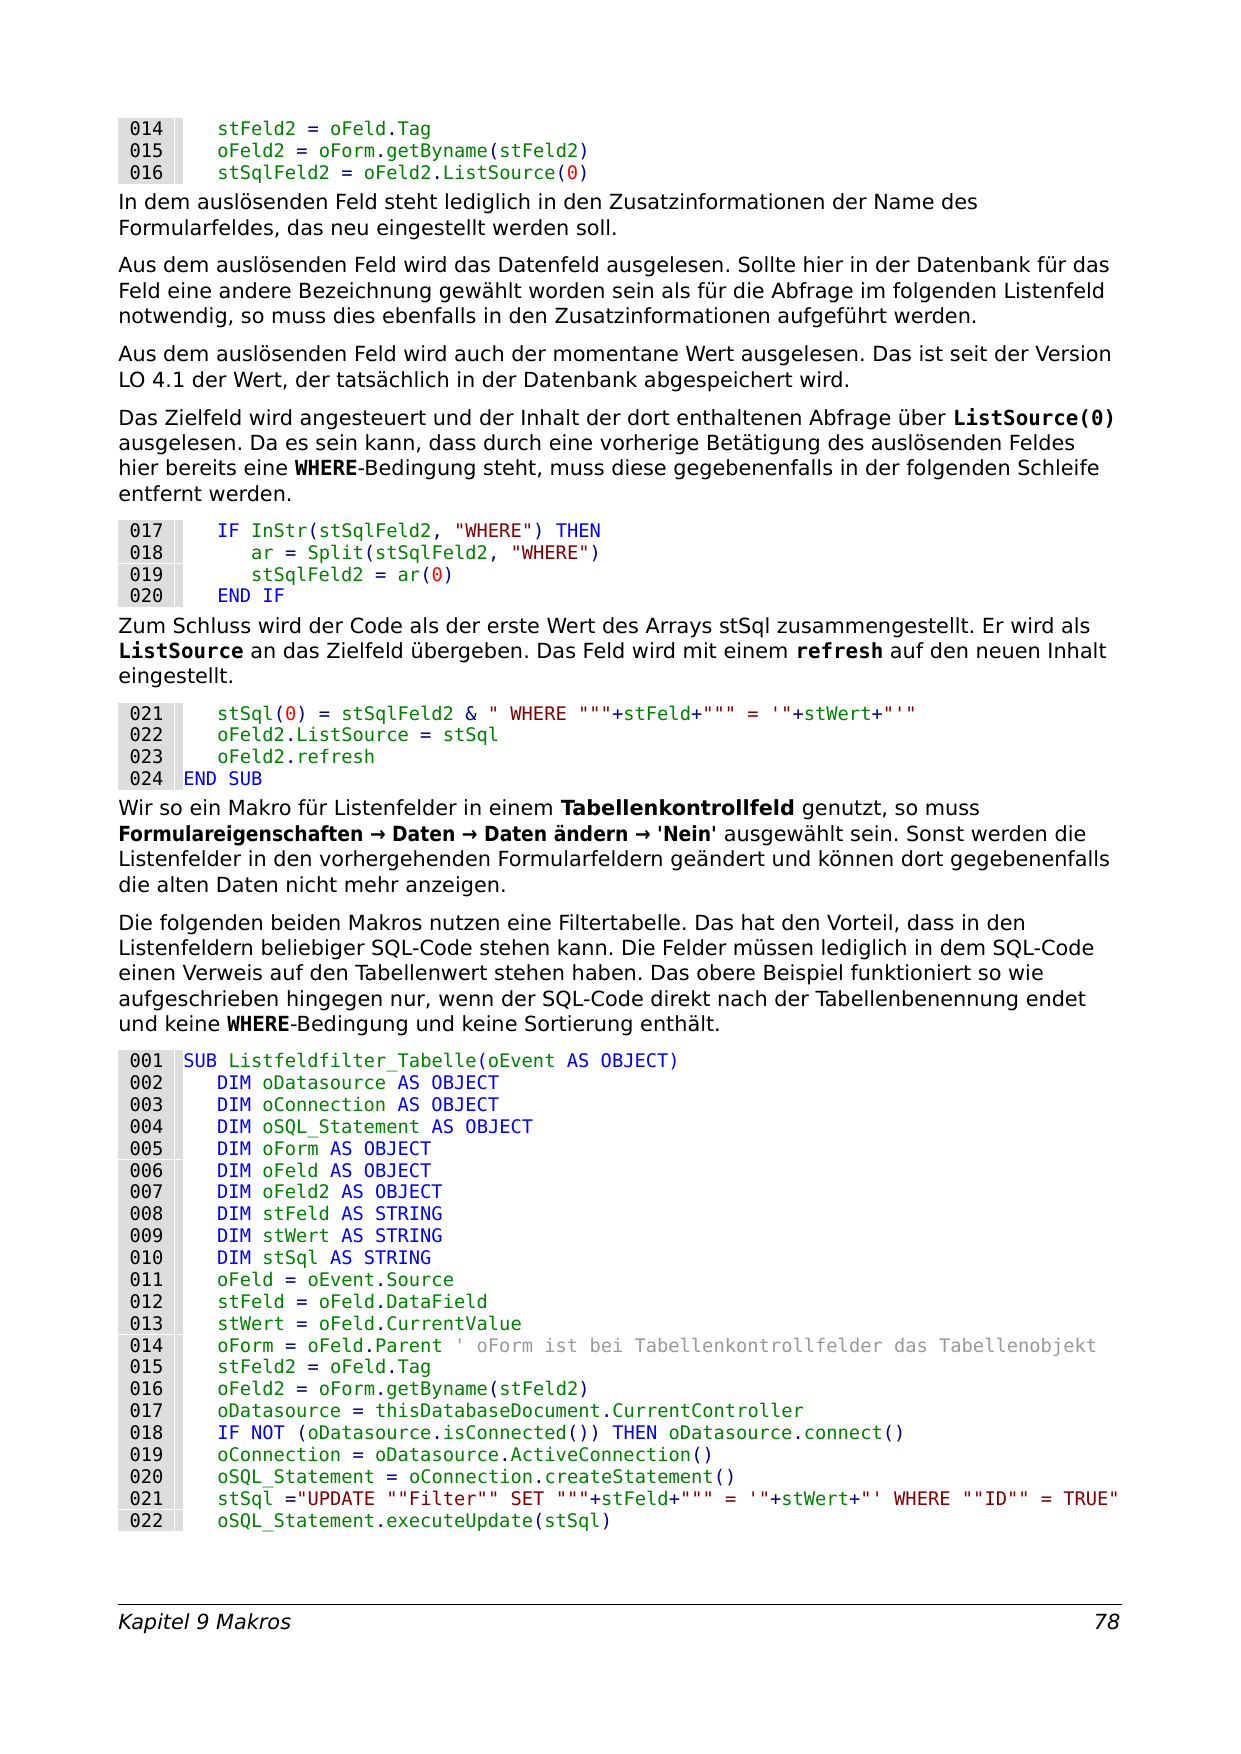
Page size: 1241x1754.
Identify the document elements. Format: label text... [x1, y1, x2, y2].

list SUB Listfeldfilter_Tabelle(oEvent AS OBJECT) [183, 1050, 1122, 1072]
text Aus dem auslösenden Feld wird auch der momentane Wert ausgelesen. Das ist seit der Version LO 4.1 der Wert, der tatsächlich in der Datenbank abgespeichert wird. [118, 342, 1122, 392]
list oConnection = oDatasource.ActiveConnection() [183, 1444, 1122, 1466]
list stSqlFeld2 = oFeld2.ListSource(0) [183, 162, 1122, 184]
list ar = Split(stSqlFeld2, "WHERE") [183, 542, 1122, 563]
list stSql ="UPDATE ""Filter"" SET """+stFeld+""" = '"+stWert+"' WHERE ""ID"" = TRUE" [183, 1488, 1122, 1509]
list oFeld2 = oForm.getByname(stFeld2) [183, 1378, 1122, 1400]
list stWert = oFeld.CurrentValue [183, 1313, 1122, 1334]
list oSQL_Statement = oConnection.createStatement() [183, 1466, 1122, 1488]
list DIM oFeld2 AS OBJECT [183, 1181, 1122, 1203]
list oFeld2.refresh [183, 746, 1122, 768]
list oFeld2.ListSource = stSql [183, 724, 1122, 746]
text Wir so ein Makro für Listenfelder in einem Tabellenkontrollfeld genutzt, so muss Formulareigenschaften → Daten → Daten ändern → 'Nein' ausgewählt sein. Sonst werden die Listenfelder in den vorhergehenden Formularfeldern geändert und können dort gegebenenfalls die alten Daten nicht mehr anzeigen. [118, 796, 1122, 897]
text Zum Schluss wird der Code als der erste Wert des Arrays stSql zusammengestellt. Er wird als ListSource an das Zielfeld übergeben. Das Feld wird mit einem refresh auf den neuen Inhalt eingestellt. [118, 614, 1122, 689]
list DIM oDatasource AS OBJECT [183, 1072, 1122, 1094]
list oFeld = oEvent.Source [183, 1269, 1122, 1291]
list oDatasource = thisDatabaseDocument.CurrentController [183, 1400, 1122, 1422]
text Das Zielfeld wird angesteuert und der Inhalt der dort enthaltenen Abfrage über ListSource(0) ausgelesen. Da es sein kann, dass durch eine vorherige Betätigung des auslösenden Feldes hier bereits eine WHERE-Bedingung steht, muss diese gegebenenfalls in der folgenden Schleife entfernt werden. [118, 406, 1122, 506]
text In dem auslösenden Feld steht lediglich in den Zusatzinformationen der Name des Formularfeldes, das neu eingestellt werden soll. [118, 190, 1122, 240]
list stSqlFeld2 = ar(0) [118, 563, 1122, 585]
list DIM oFeld AS OBJECT [118, 1159, 1122, 1181]
list END IF [183, 585, 1122, 607]
list oSQL_Statement.executeUpdate(stSql) [118, 1509, 1122, 1531]
list DIM stFeld AS STRING [183, 1203, 1122, 1225]
list DIM stSql AS STRING [183, 1247, 1122, 1269]
list IF NOT (oDatasource.isConnected()) THEN oDatasource.connect() [183, 1422, 1122, 1444]
text Die folgenden beiden Makros nutzen eine Filtertabelle. Das hat den Vorteil, dass in den Listenfeldern beliebiger SQL-Code stehen kann. Die Felder müssen lediglich in dem SQL-Code einen Verweis auf den Tabellenwert stehen haben. Das obere Beispiel funktioniert so wie aufgeschrieben hingegen nur, wenn der SQL-Code direkt nach der Tabellenbenennung endet und keine WHERE-Bedingung und keine Sortierung enthält. [118, 911, 1122, 1037]
list oForm = oFeld.Parent ' oForm ist bei Tabellenkontrollfelder das Tabellenobjekt [118, 1334, 1122, 1356]
list stFeld2 = oFeld.Tag [183, 118, 1122, 140]
list DIM oConnection AS OBJECT [183, 1094, 1122, 1116]
text Aus dem auslösenden Feld wird das Datenfeld ausgelesen. Sollte hier in der Datenbank für das Feld eine andere Bezeichnung gewählt worden sein als für die Abfrage im folgenden Listenfeld notwendig, so muss dies ebenfalls in den Zusatzinformationen aufgeführt werden. [118, 253, 1122, 329]
list stFeld = oFeld.DataField [183, 1291, 1122, 1313]
list DIM oForm AS OBJECT [183, 1138, 1122, 1159]
list stFeld2 = oFeld.Tag [183, 1356, 1122, 1378]
list stSql(0) = stSqlFeld2 & " WHERE """+stFeld+""" = '"+stWert+"'" [118, 702, 1122, 724]
list DIM oSQL_Statement AS OBJECT [183, 1116, 1122, 1138]
list DIM stWert AS STRING [183, 1225, 1122, 1247]
list oFeld2 = oForm.getByname(stFeld2) [183, 140, 1122, 162]
list END SUB [183, 768, 1122, 790]
list IF InStr(stSqlFeld2, "WHERE") THEN [183, 520, 1122, 542]
